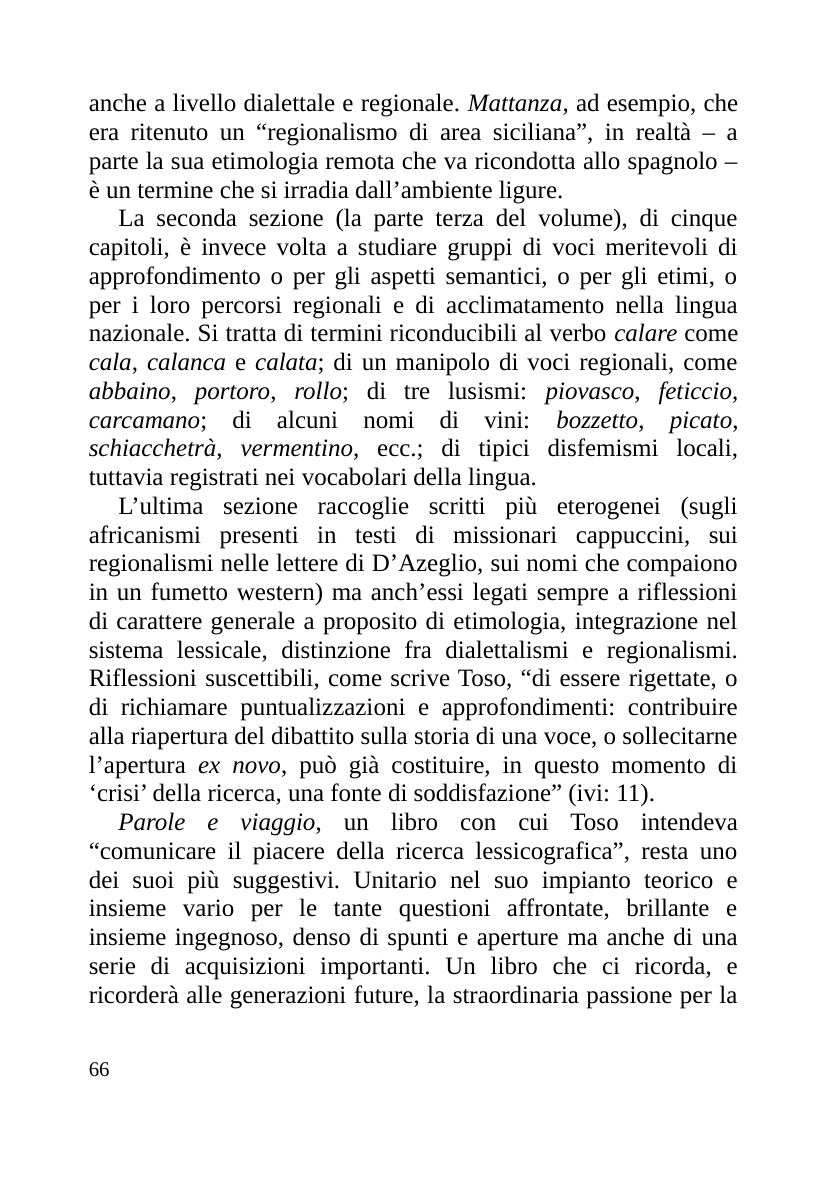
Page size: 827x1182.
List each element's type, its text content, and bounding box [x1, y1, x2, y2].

text anche a livello dialettale e regionale. Mattanza, ad esempio, che era ritenuto un “regionalismo di area siciliana”, in realtà – a parte la sua etimologia remota che va ricondotta allo spagnolo – è un termine che si irradia dall’ambiente ligure. [88, 88, 738, 203]
text Parole e viaggio, un libro con cui Toso intendeva “comunicare il piacere della ricerca lessicografica”, resta uno dei suoi più suggestivi. Unitario nel suo impianto teorico e insieme vario per le tante questioni affrontate, brillante e insieme ingegnoso, denso di spunti e aperture ma anche di una serie di acquisizioni importanti. Un libro che ci ricorda, e ricorderà alle generazioni future, la straordinaria passione per la [88, 807, 738, 1008]
text La seconda sezione (la parte terza del volume), di cinque capitoli, è invece volta a studiare gruppi di voci meritevoli di approfondimento o per gli aspetti semantici, o per gli etimi, o per i loro percorsi regionali e di acclimatamento nella lingua nazionale. Si tratta di termini riconducibili al verbo calare come cala, calanca e calata; di un manipolo di voci regionali, come abbaino, portoro, rollo; di tre lusismi: piovasco, feticcio, carcamano; di alcuni nomi di vini: bozzetto, picato, schiacchetrà, vermentino, ecc.; di tipici disfemismi locali, tuttavia registrati nei vocabolari della lingua. [88, 203, 738, 491]
text L’ultima sezione raccoglie scritti più eterogenei (sugli africanismi presenti in testi di missionari cappuccini, sui regionalismi nelle lettere di D’Azeglio, sui nomi che compaiono in un fumetto western) ma anch’essi legati sempre a riflessioni di carattere generale a proposito di etimologia, integrazione nel sistema lessicale, distinzione fra dialettalismi e regionalismi. Riflessioni suscettibili, come scrive Toso, “di essere rigettate, o di richiamare puntualizzazioni e approfondimenti: contribuire alla riapertura del dibattito sulla storia di una voce, o sollecitarne l’apertura ex novo, può già costituire, in questo momento di ‘crisi’ della ricerca, una fonte di soddisfazione” (ivi: 11). [88, 491, 738, 807]
